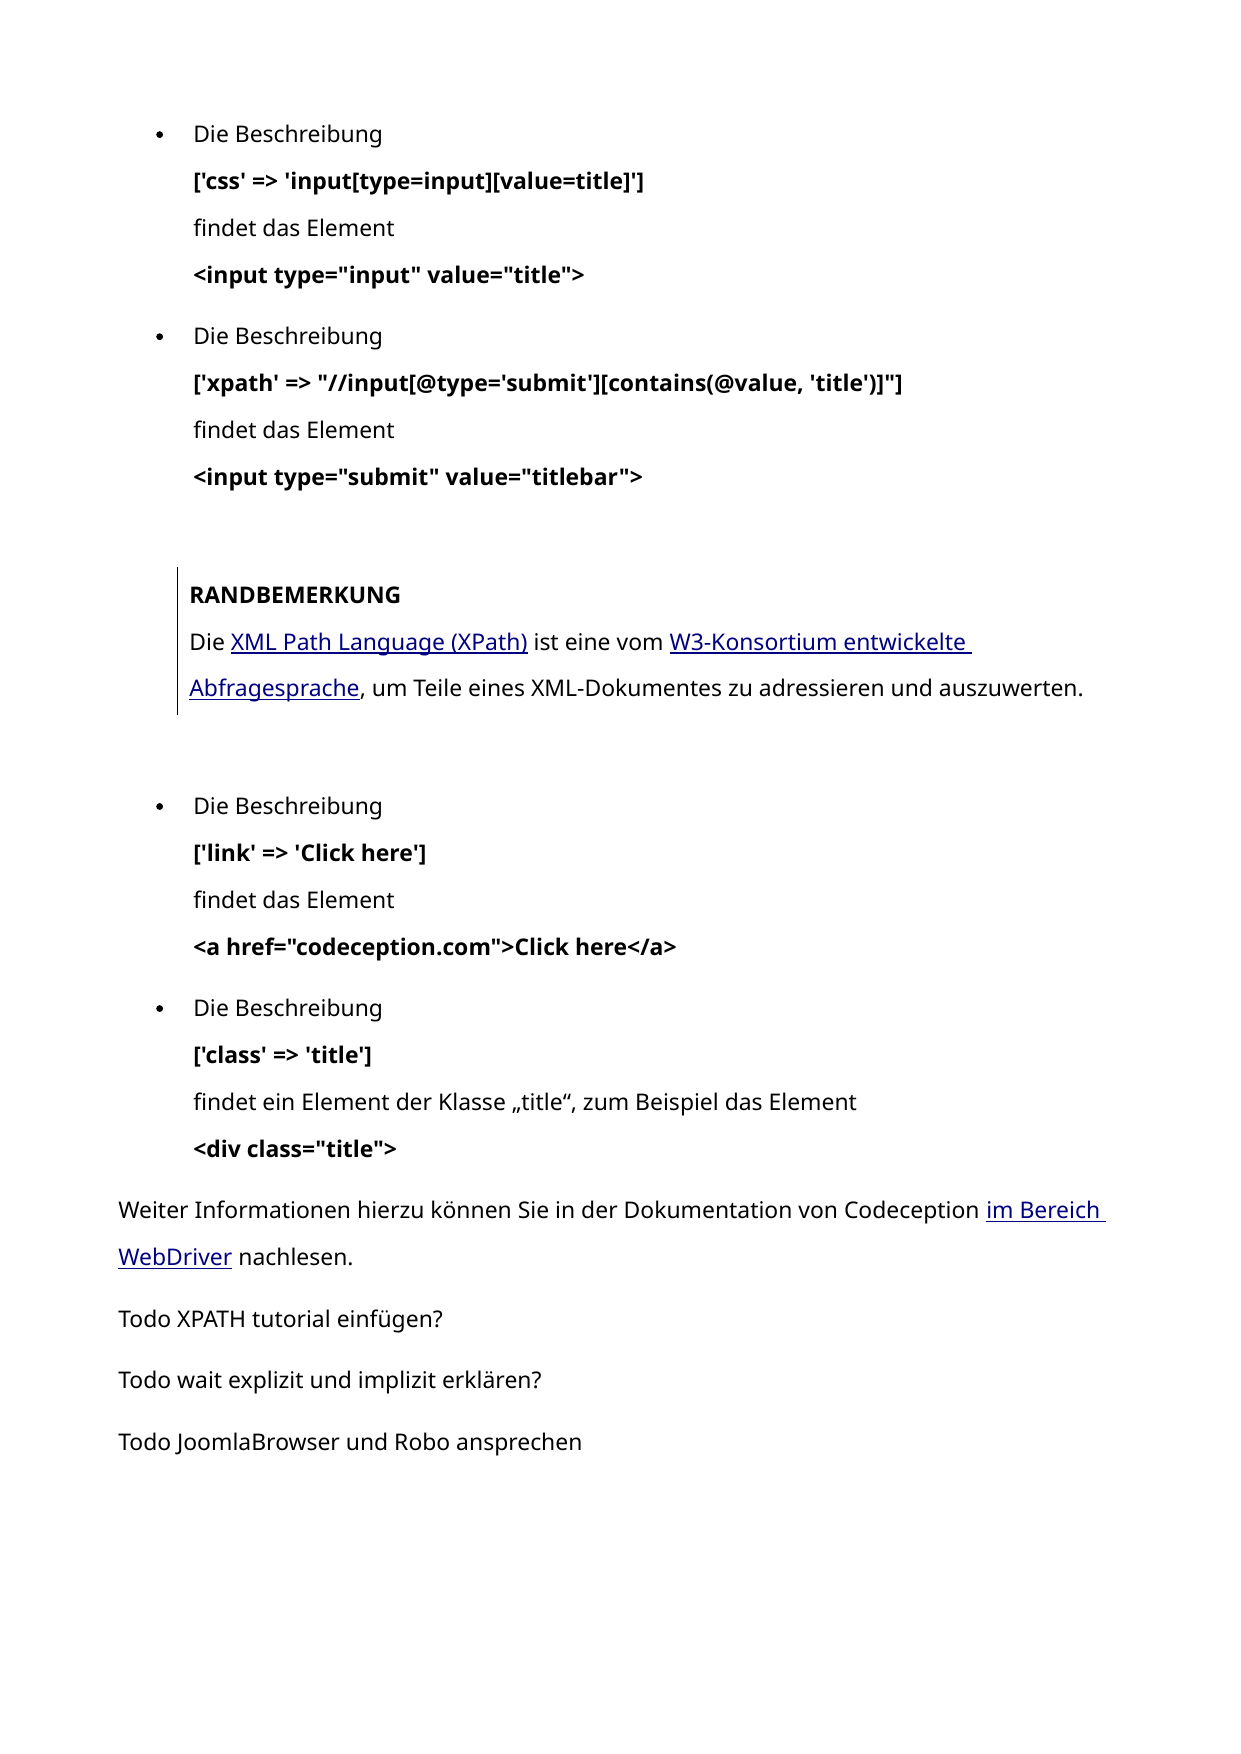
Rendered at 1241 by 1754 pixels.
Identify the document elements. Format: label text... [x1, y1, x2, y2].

text RANDBEMERKUNG Die XML Path Language (XPath) ist eine vom W3-Konsortium entwickelte Abfragesprache, um Teile eines XML-Dokumentes zu adressieren und auszuwerten. [178, 567, 1122, 715]
text Todo XPATH tutorial einfügen? [118, 1302, 1122, 1334]
text Weiter Informationen hierzu können Sie in der Dokumentation von Codeception im Bereich WebDriver nachlesen. [118, 1194, 1122, 1272]
text Todo wait explizit und implizit erklären? [118, 1364, 1122, 1395]
list Die Beschreibung ['xpath' => "//input[@type='submit'][contains(@value, 'title')]"] findet das Element <input type="submit" value="titlebar"> [156, 320, 1122, 492]
list Die Beschreibung ['class' => 'title'] findet ein Element der Klasse „title“, zum Beispiel das Element <div class="title"> [156, 992, 1122, 1164]
list Die Beschreibung ['css' => 'input[type=input][value=title]'] findet das Element <input type="input" value="title"> [156, 118, 1122, 290]
list Die Beschreibung ['link' => 'Click here'] findet das Element <a href="codeception.com">Click here</a> [156, 790, 1122, 962]
text Todo JoomlaBrowser und Robo ansprechen [118, 1425, 1122, 1457]
